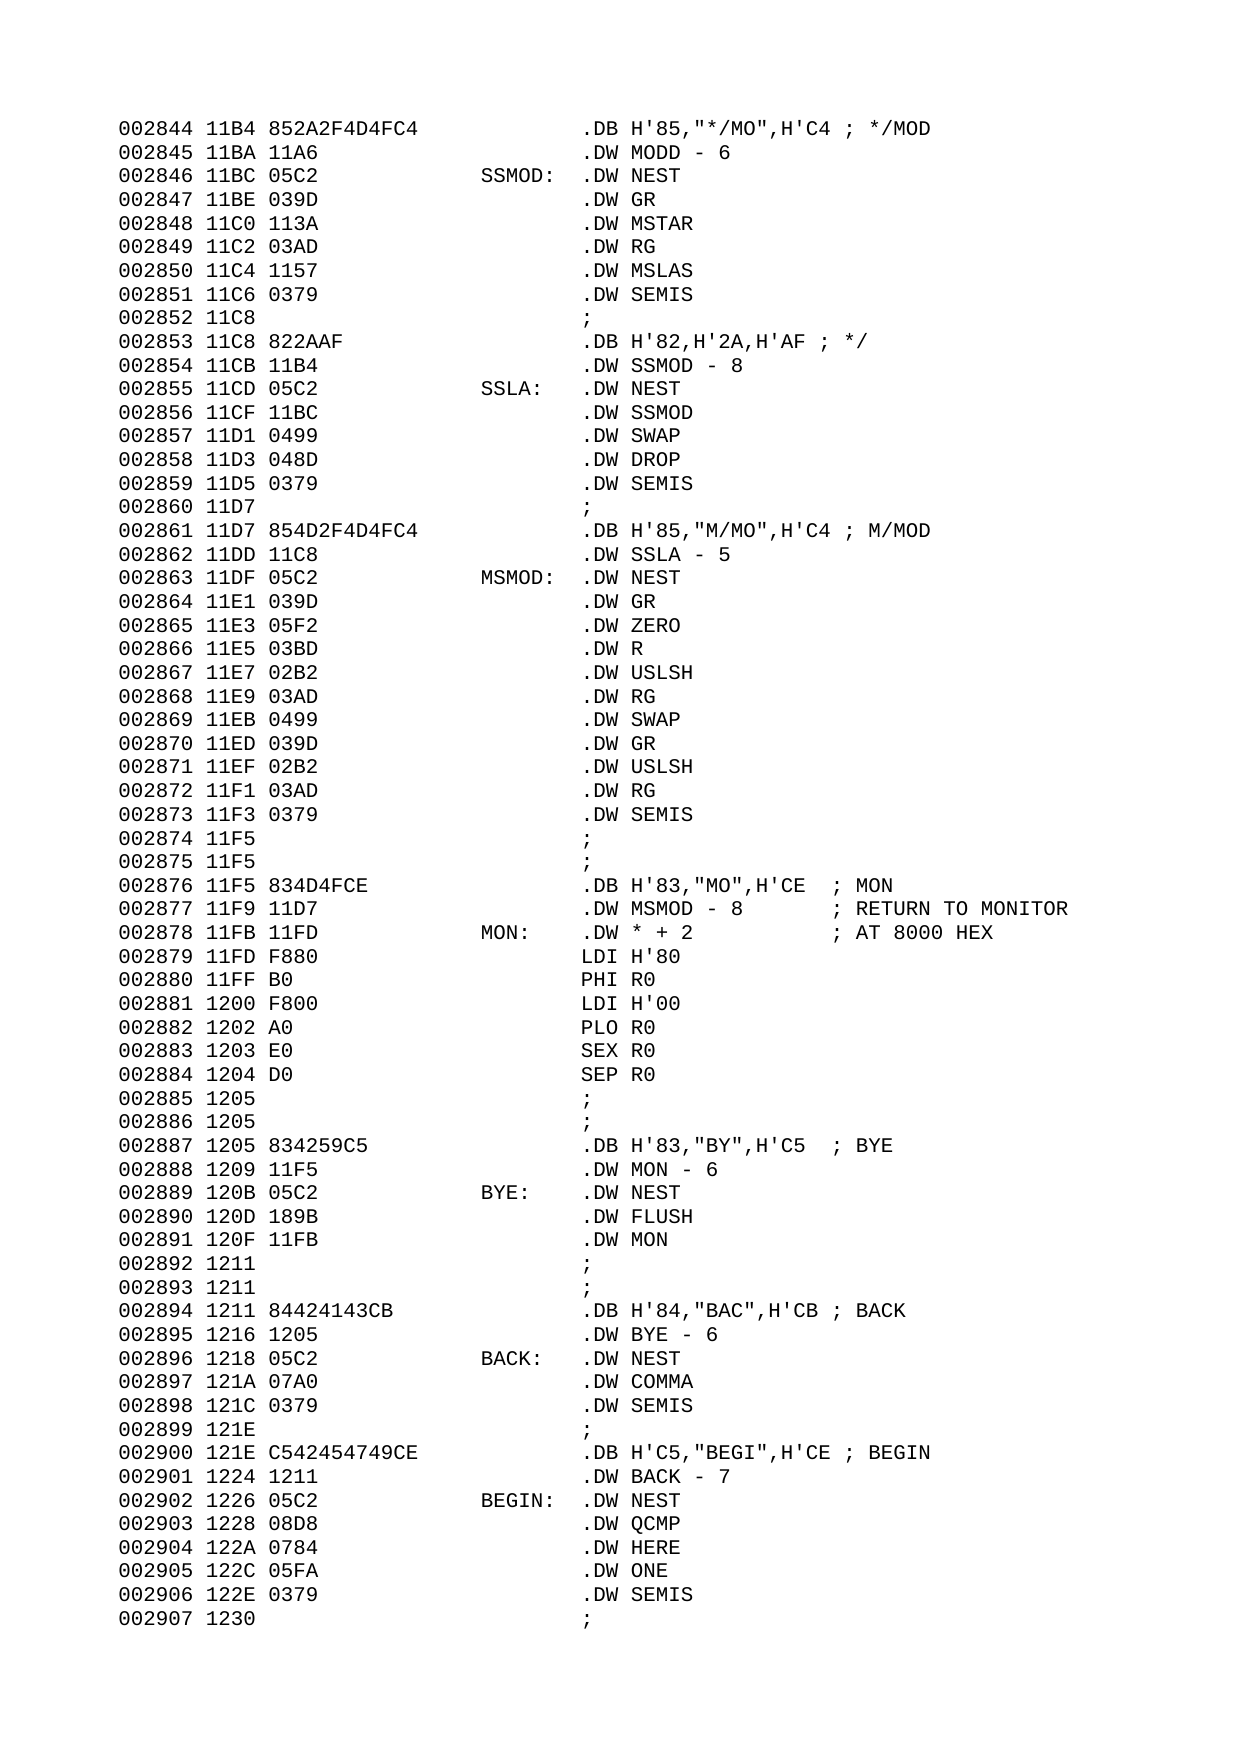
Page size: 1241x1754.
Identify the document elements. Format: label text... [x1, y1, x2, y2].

text 002880 11FF B0 PHI R0 [118, 969, 1122, 993]
text 002899 121E ; [118, 1419, 1122, 1442]
text 002862 11DD 11C8 .DW SSLA - 5 [118, 544, 1122, 567]
text 002850 11C4 1157 .DW MSLAS [118, 260, 1122, 284]
text 002897 121A 07A0 .DW COMMA [118, 1371, 1122, 1395]
text 002845 11BA 11A6 .DW MODD - 6 [118, 142, 1122, 165]
text 002866 11E5 03BD .DW R [118, 638, 1122, 662]
text 002867 11E7 02B2 .DW USLSH [118, 662, 1122, 686]
text 002890 120D 189B .DW FLUSH [118, 1206, 1122, 1229]
text 002853 11C8 822AAF .DB H'82,H'2A,H'AF ; */ [118, 331, 1122, 354]
text 002847 11BE 039D .DW GR [118, 189, 1122, 213]
text 002874 11F5 ; [118, 827, 1122, 851]
text 002900 121E C542454749CE .DB H'C5,"BEGI",H'CE ; BEGIN [118, 1442, 1122, 1466]
text 002849 11C2 03AD .DW RG [118, 236, 1122, 260]
text 002851 11C6 0379 .DW SEMIS [118, 284, 1122, 307]
text 002872 11F1 03AD .DW RG [118, 780, 1122, 804]
text 002854 11CB 11B4 .DW SSMOD - 8 [118, 354, 1122, 378]
text 002865 11E3 05F2 .DW ZERO [118, 615, 1122, 638]
text 002885 1205 ; [118, 1088, 1122, 1111]
text 002858 11D3 048D .DW DROP [118, 449, 1122, 473]
text 002871 11EF 02B2 .DW USLSH [118, 757, 1122, 780]
text 002857 11D1 0499 .DW SWAP [118, 426, 1122, 449]
text 002860 11D7 ; [118, 496, 1122, 520]
text 002902 1226 05C2 BEGIN: .DW NEST [118, 1489, 1122, 1513]
text 002877 11F9 11D7 .DW MSMOD - 8 ; RETURN TO MONITOR [118, 898, 1122, 922]
text 002907 1230 ; [118, 1608, 1122, 1631]
text 002881 1200 F800 LDI H'00 [118, 993, 1122, 1017]
text 002879 11FD F880 LDI H'80 [118, 946, 1122, 969]
text 002894 1211 84424143CB .DB H'84,"BAC",H'CB ; BACK [118, 1300, 1122, 1324]
text 002863 11DF 05C2 MSMOD: .DW NEST [118, 567, 1122, 591]
text 002870 11ED 039D .DW GR [118, 733, 1122, 757]
text 002906 122E 0379 .DW SEMIS [118, 1584, 1122, 1608]
text 002893 1211 ; [118, 1277, 1122, 1300]
text 002882 1202 A0 PLO R0 [118, 1017, 1122, 1040]
text 002848 11C0 113A .DW MSTAR [118, 213, 1122, 236]
text 002891 120F 11FB .DW MON [118, 1229, 1122, 1253]
text 002864 11E1 039D .DW GR [118, 591, 1122, 615]
text 002884 1204 D0 SEP R0 [118, 1064, 1122, 1088]
text 002852 11C8 ; [118, 307, 1122, 331]
text 002886 1205 ; [118, 1111, 1122, 1135]
text 002861 11D7 854D2F4D4FC4 .DB H'85,"M/MO",H'C4 ; M/MOD [118, 520, 1122, 544]
text 002898 121C 0379 .DW SEMIS [118, 1395, 1122, 1419]
text 002878 11FB 11FD MON: .DW * + 2 ; AT 8000 HEX [118, 922, 1122, 946]
text 002868 11E9 03AD .DW RG [118, 686, 1122, 709]
text 002892 1211 ; [118, 1253, 1122, 1277]
text 002846 11BC 05C2 SSMOD: .DW NEST [118, 165, 1122, 189]
text 002905 122C 05FA .DW ONE [118, 1561, 1122, 1584]
text 002901 1224 1211 .DW BACK - 7 [118, 1466, 1122, 1489]
text 002883 1203 E0 SEX R0 [118, 1040, 1122, 1064]
text 002876 11F5 834D4FCE .DB H'83,"MO",H'CE ; MON [118, 875, 1122, 898]
text 002903 1228 08D8 .DW QCMP [118, 1513, 1122, 1537]
text 002888 1209 11F5 .DW MON - 6 [118, 1158, 1122, 1182]
text 002904 122A 0784 .DW HERE [118, 1537, 1122, 1561]
text 002875 11F5 ; [118, 851, 1122, 875]
text 002859 11D5 0379 .DW SEMIS [118, 473, 1122, 496]
text 002844 11B4 852A2F4D4FC4 .DB H'85,"*/MO",H'C4 ; */MOD [118, 118, 1122, 142]
text 002856 11CF 11BC .DW SSMOD [118, 402, 1122, 426]
text 002887 1205 834259C5 .DB H'83,"BY",H'C5 ; BYE [118, 1135, 1122, 1158]
text 002869 11EB 0499 .DW SWAP [118, 709, 1122, 733]
text 002896 1218 05C2 BACK: .DW NEST [118, 1348, 1122, 1371]
text 002895 1216 1205 .DW BYE - 6 [118, 1324, 1122, 1348]
text 002855 11CD 05C2 SSLA: .DW NEST [118, 378, 1122, 402]
text 002873 11F3 0379 .DW SEMIS [118, 804, 1122, 827]
text 002889 120B 05C2 BYE: .DW NEST [118, 1182, 1122, 1206]
